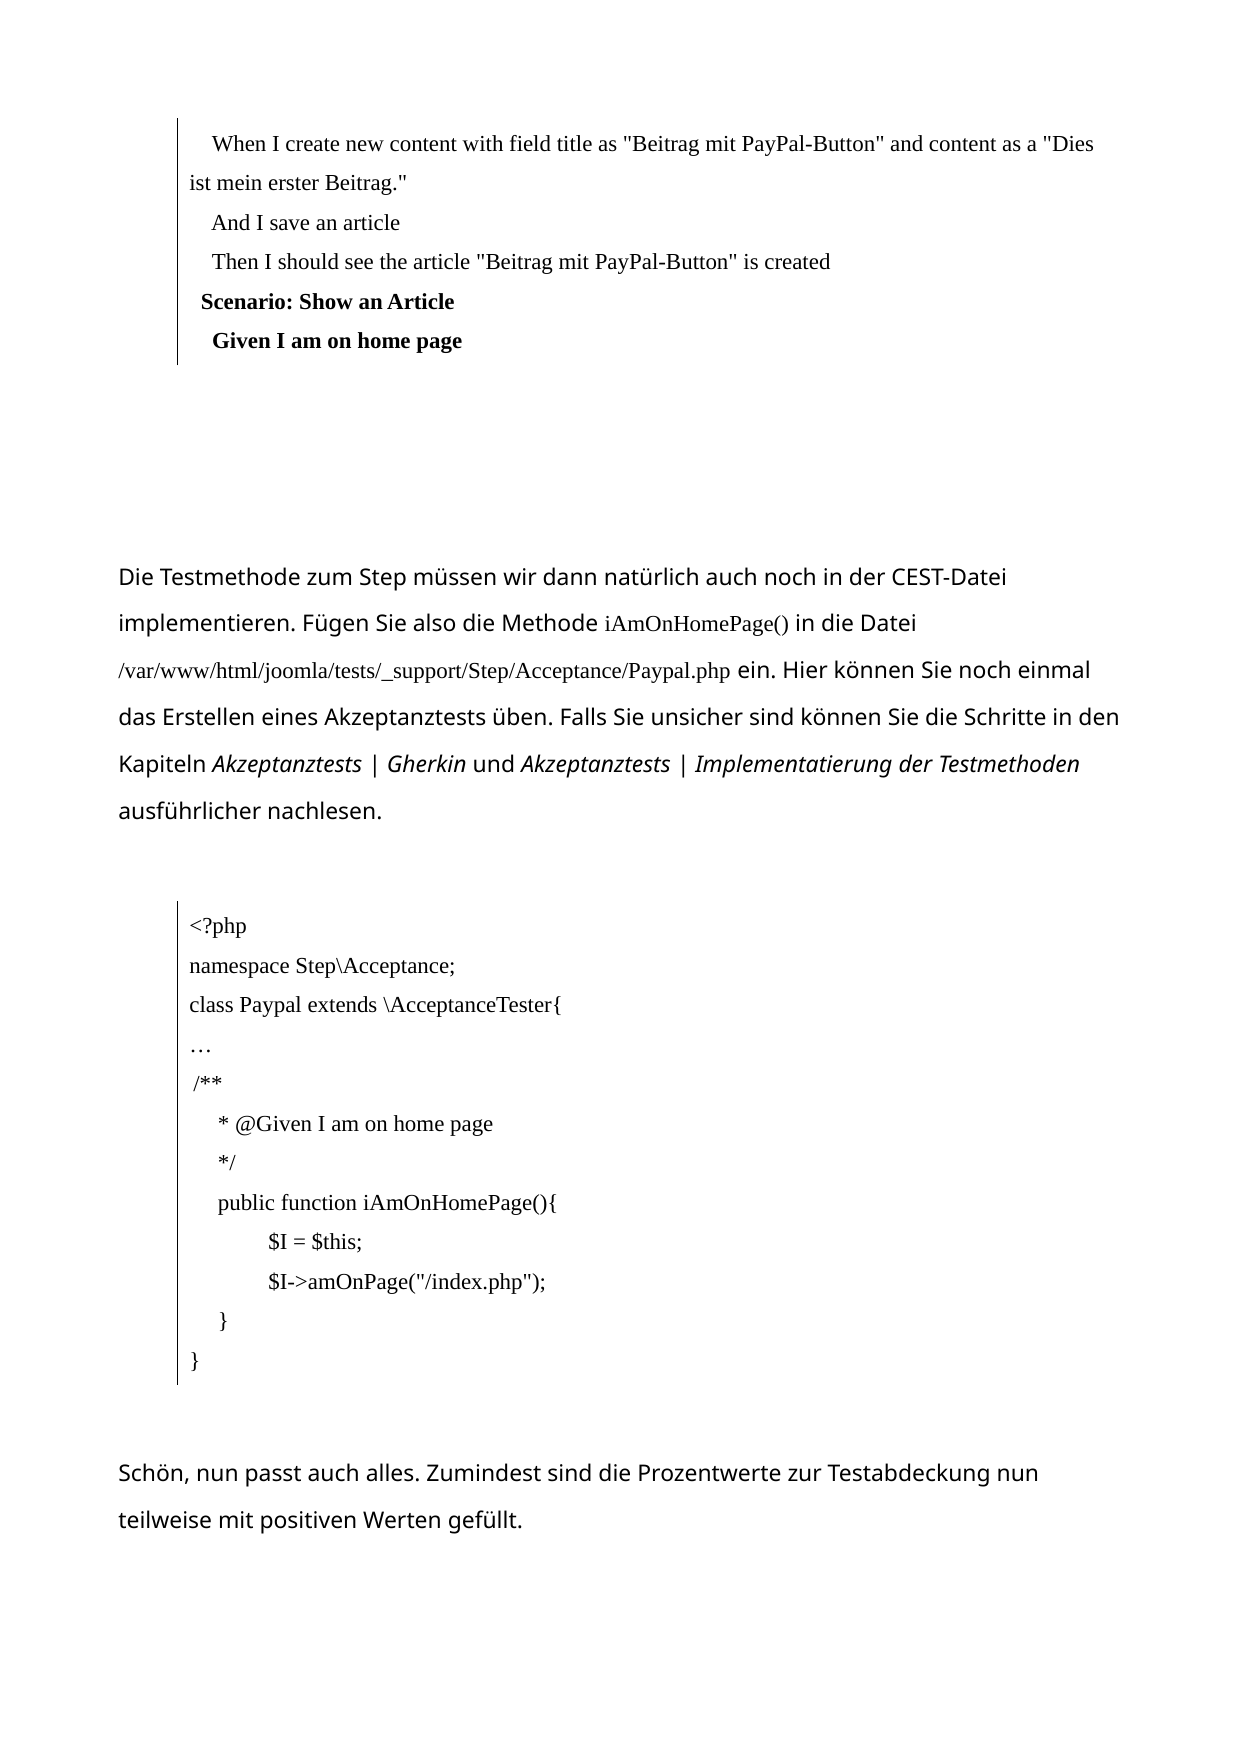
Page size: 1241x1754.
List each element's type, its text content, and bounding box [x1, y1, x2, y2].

text Die Testmethode zum Step müssen wir dann natürlich auch noch in der CEST-Datei implementieren. Fügen Sie also die Methode iAmOnHomePage() in die Datei /var/www/html/joomla/tests/_support/Step/Acceptance/Paypal.php ein. Hier können Sie noch einmal das Erstellen eines Akzeptanztests üben. Falls Sie unsicher sind können Sie die Schritte in den Kapiteln Akzeptanztests | Gherkin und Akzeptanztests | Implementatierung der Testmethoden ausführlicher nachlesen. [118, 561, 1122, 826]
text Schön, nun passt auch alles. Zumindest sind die Prozentwerte zur Testabdeckung nun teilweise mit positiven Werten gefüllt. [118, 1457, 1122, 1535]
text When I create new content with field title as "Beitrag mit PayPal-Button" and content as a "Dies ist mein erster Beitrag." And I save an article Then I should see the article "Beitrag mit PayPal-Button" is created Scenario: Show an Article Given I am on home page [178, 118, 1122, 365]
text <?php namespace Step\Acceptance; class Paypal extends \AcceptanceTester{ … /** * @Given I am on home page */ public function iAmOnHomePage(){ $I = $this; $I->amOnPage("/index.php"); } } [178, 901, 1122, 1385]
